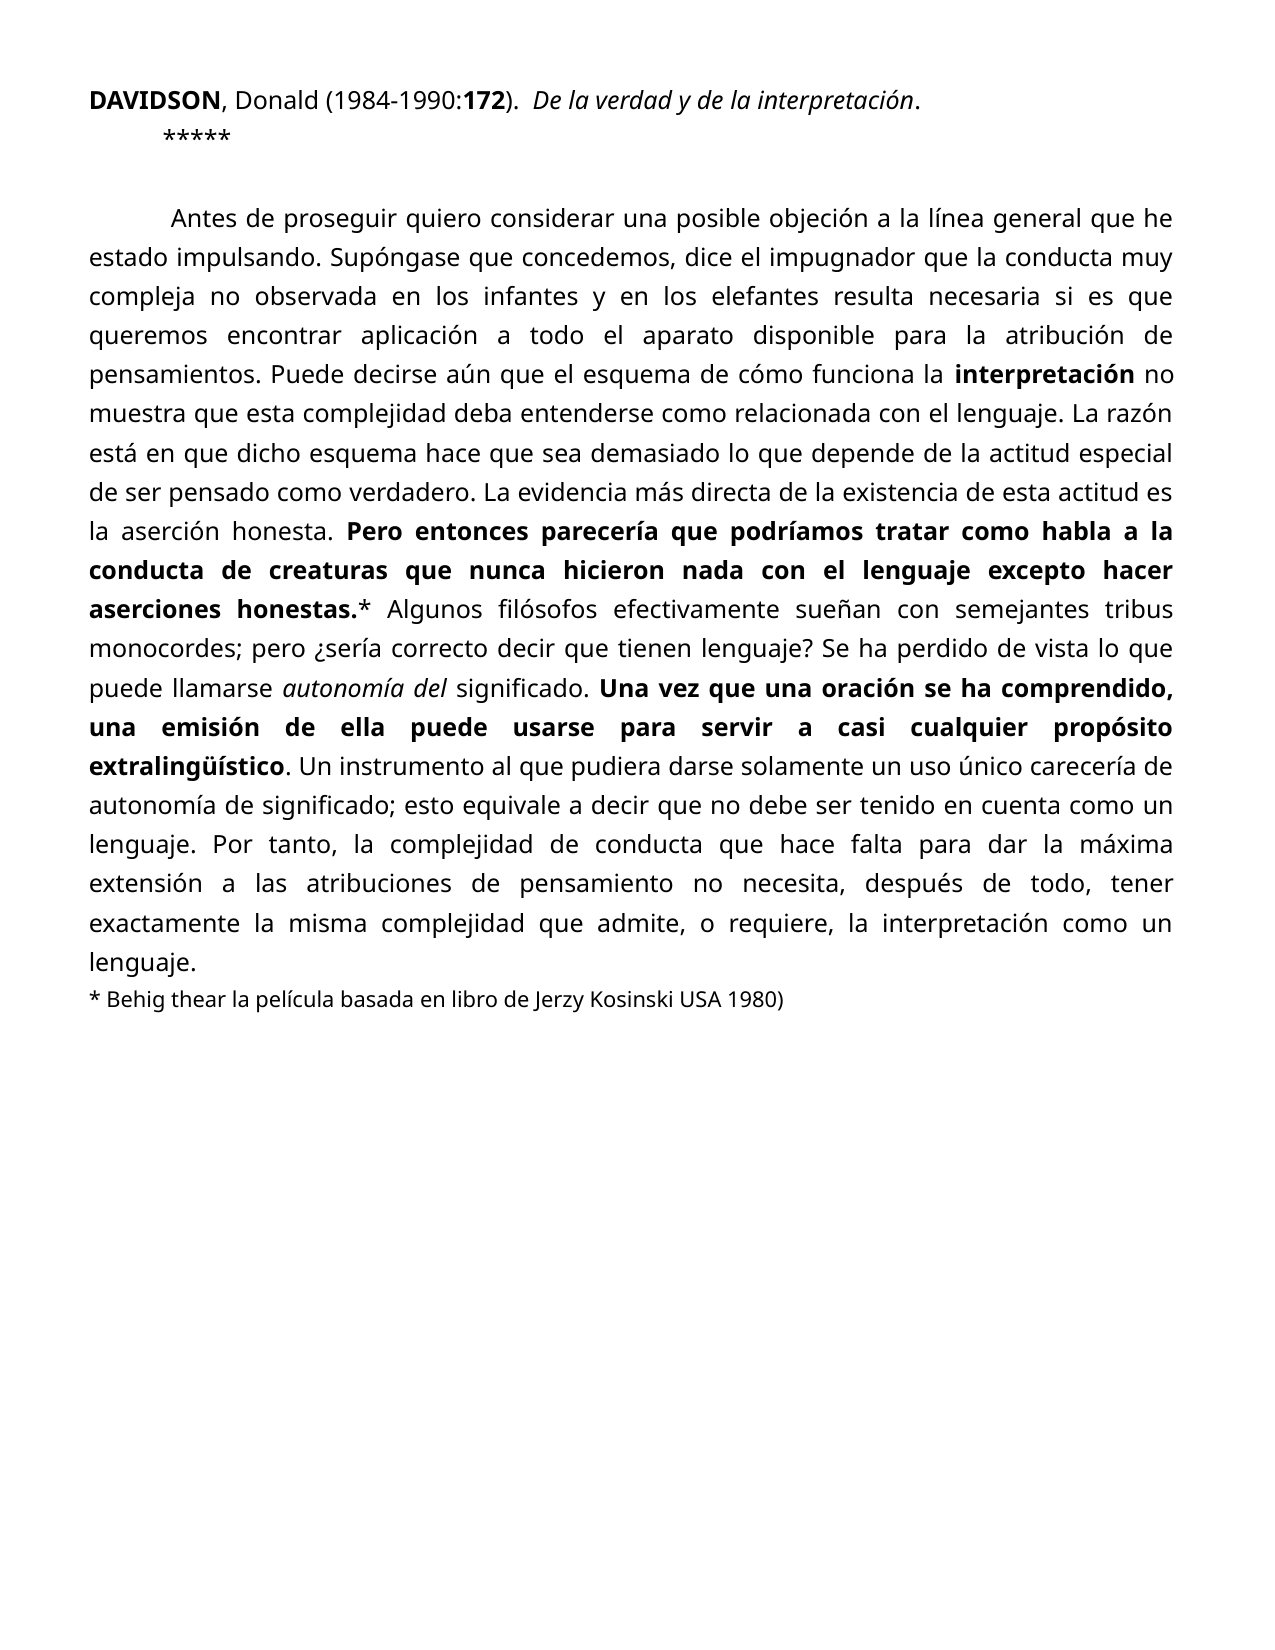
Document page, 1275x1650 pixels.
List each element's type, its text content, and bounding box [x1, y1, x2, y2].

text Antes de proseguir quiero considerar una posible objeción a la línea general que he estado impulsando. Supóngase que concedemos, dice el impugnador que la conducta muy compleja no observada en los infantes y en los elefantes resulta necesaria si es que queremos encontrar aplicación a todo el aparato disponible para la atribución de pensamientos. Puede decirse aún que el esquema de cómo funciona la interpretación no muestra que esta complejidad deba entenderse como relacionada con el lenguaje. La razón está en que dicho esquema hace que sea demasiado lo que depende de la actitud especial de ser pensado como verdadero. La evidencia más directa de la existencia de esta actitud es la aserción honesta. Pero entonces parecería que podríamos tratar como habla a la conducta de creaturas que nunca hicieron nada con el lenguaje excepto hacer aserciones honestas.* Algunos filósofos efectivamente sueñan con semejantes tribus monocordes; pero ¿sería correcto decir que tienen lenguaje? Se ha perdido de vista lo que puede llamarse autonomía del significado. Una vez que una oración se ha comprendido, una emisión de ella puede usarse para servir a casi cualquier propósito extralingüístico. Un instrumento al que pudiera darse solamente un uso único carecería de autonomía de significado; esto equivale a decir que no debe ser tenido en cuenta como un lenguaje. Por tanto, la complejidad de conducta que hace falta para dar la máxima extensión a las atribuciones de pensamiento no necesita, después de todo, tener exactamente la misma complejidad que admite, o requiere, la interpretación como un lenguaje. [88, 200, 1174, 978]
text * Behig thear la película basada en libro de Jerzy Kosinski USA 1980) [88, 983, 1174, 1013]
text DAVIDSON, Donald (1984-1990:172). De la verdad y de la interpretación. ***** [88, 83, 1174, 156]
